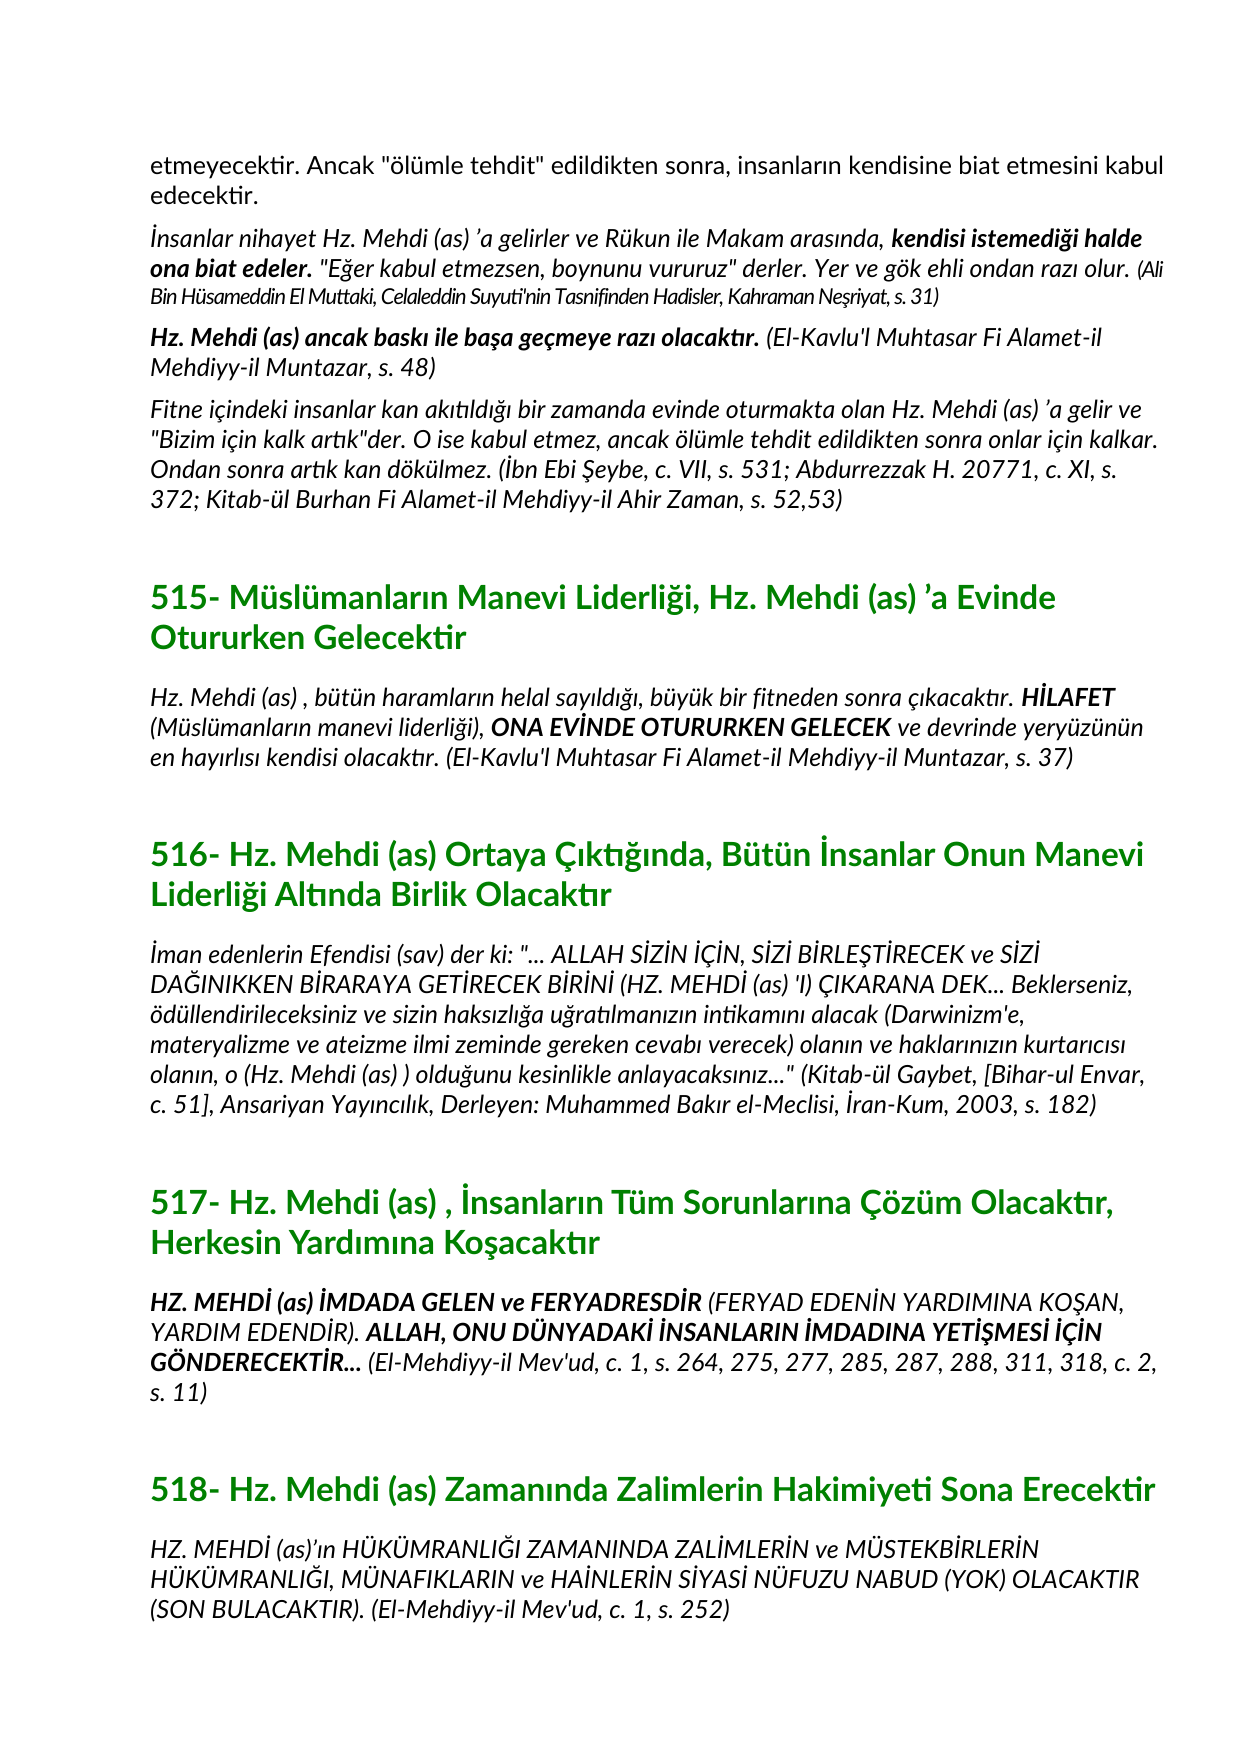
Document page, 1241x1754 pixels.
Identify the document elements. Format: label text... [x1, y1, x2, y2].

subtitle 517- Hz. Mehdi (as) , İnsanların Tüm Sorunlarına Çözüm Olacaktır, Herkesin Yardımına Koşacaktır [150, 1181, 1165, 1261]
text etmeyecektir. Ancak "ölümle tehdit" edildikten sonra, insanların kendisine biat etmesini kabul edecektir. [150, 150, 1165, 210]
subtitle 518- Hz. Mehdi (as) Zamanında Zalimlerin Hakimiyeti Sona Erecektir [150, 1469, 1165, 1509]
text Hz. Mehdi (as) ancak baskı ile başa geçmeye razı olacaktır. (El-Kavlu'l Muhtasar Fi Alamet-il Mehdiyy-il Muntazar, s. 48) [150, 321, 1165, 381]
text İnsanlar nihayet Hz. Mehdi (as) ’a gelirler ve Rükun ile Makam arasında, kendisi istemediği halde ona biat edeler. "Eğer kabul etmezsen, boynunu vururuz" derler. Yer ve gök ehli ondan razı olur. (Ali Bin Hüsameddin El Muttaki, Celaleddin Suyuti'nin Tasnifinden Hadisler, Kahraman Neşriyat, s. 31) [150, 222, 1165, 309]
text Hz. Mehdi (as) , bütün haramların helal sayıldığı, büyük bir fitneden sonra çıkacaktır. HİLAFET (Müslümanların manevi liderliği), ONA EVİNDE OTURURKEN GELECEK ve devrinde yeryüzünün en hayırlısı kendisi olacaktır. (El-Kavlu'l Muhtasar Fi Alamet-il Mehdiyy-il Muntazar, s. 37) [150, 681, 1165, 771]
text HZ. MEHDİ (as)’ın HÜKÜMRANLIĞI ZAMANINDA ZALİMLERİN ve MÜSTEKBİRLERİN HÜKÜMRANLIĞI, MÜNAFIKLARIN ve HAİNLERİN SİYASİ NÜFUZU NABUD (YOK) OLACAKTIR (SON BULACAKTIR). (El-Mehdiyy-il Mev'ud, c. 1, s. 252) [150, 1534, 1165, 1624]
subtitle 515- Müslümanların Manevi Liderliği, Hz. Mehdi (as) ’a Evinde Otururken Gelecektir [150, 576, 1165, 656]
text HZ. MEHDİ (as) İMDADA GELEN ve FERYADRESDİR (FERYAD EDENİN YARDIMINA KOŞAN, YARDIM EDENDİR). ALLAH, ONU DÜNYADAKİ İNSANLARIN İMDADINA YETİŞMESİ İÇİN GÖNDERECEKTİR... (El-Mehdiyy-il Mev'ud, c. 1, s. 264, 275, 277, 285, 287, 288, 311, 318, c. 2, s. 11) [150, 1286, 1165, 1406]
text Fitne içindeki insanlar kan akıtıldığı bir zamanda evinde oturmakta olan Hz. Mehdi (as) ’a gelir ve "Bizim için kalk artık"der. O ise kabul etmez, ancak ölümle tehdit edildikten sonra onlar için kalkar. Ondan sonra artık kan dökülmez. (İbn Ebi Şeybe, c. VII, s. 531; Abdurrezzak H. 20771, c. XI, s. 372; Kitab-ül Burhan Fi Alamet-il Mehdiyy-il Ahir Zaman, s. 52,53) [150, 394, 1165, 514]
text İman edenlerin Efendisi (sav) der ki: "... ALLAH SİZİN İÇİN, SİZİ BİRLEŞTİRECEK ve SİZİ DAĞINIKKEN BİRARAYA GETİRECEK BİRİNİ (HZ. MEHDİ (as) 'I) ÇIKARANA DEK... Beklerseniz, ödüllendirileceksiniz ve sizin haksızlığa uğratılmanızın intikamını alacak (Darwinizm'e, materyalizme ve ateizme ilmi zeminde gereken cevabı verecek) olanın ve haklarınızın kurtarıcısı olanın, o (Hz. Mehdi (as) ) olduğunu kesinlikle anlayacaksınız..." (Kitab-ül Gaybet, [Bihar-ul Envar, c. 51], Ansariyan Yayıncılık, Derleyen: Muhammed Bakır el-Meclisi, İran-Kum, 2003, s. 182) [150, 939, 1165, 1119]
subtitle 516- Hz. Mehdi (as) Ortaya Çıktığında, Bütün İnsanlar Onun Manevi Liderliği Altında Birlik Olacaktır [150, 834, 1165, 914]
